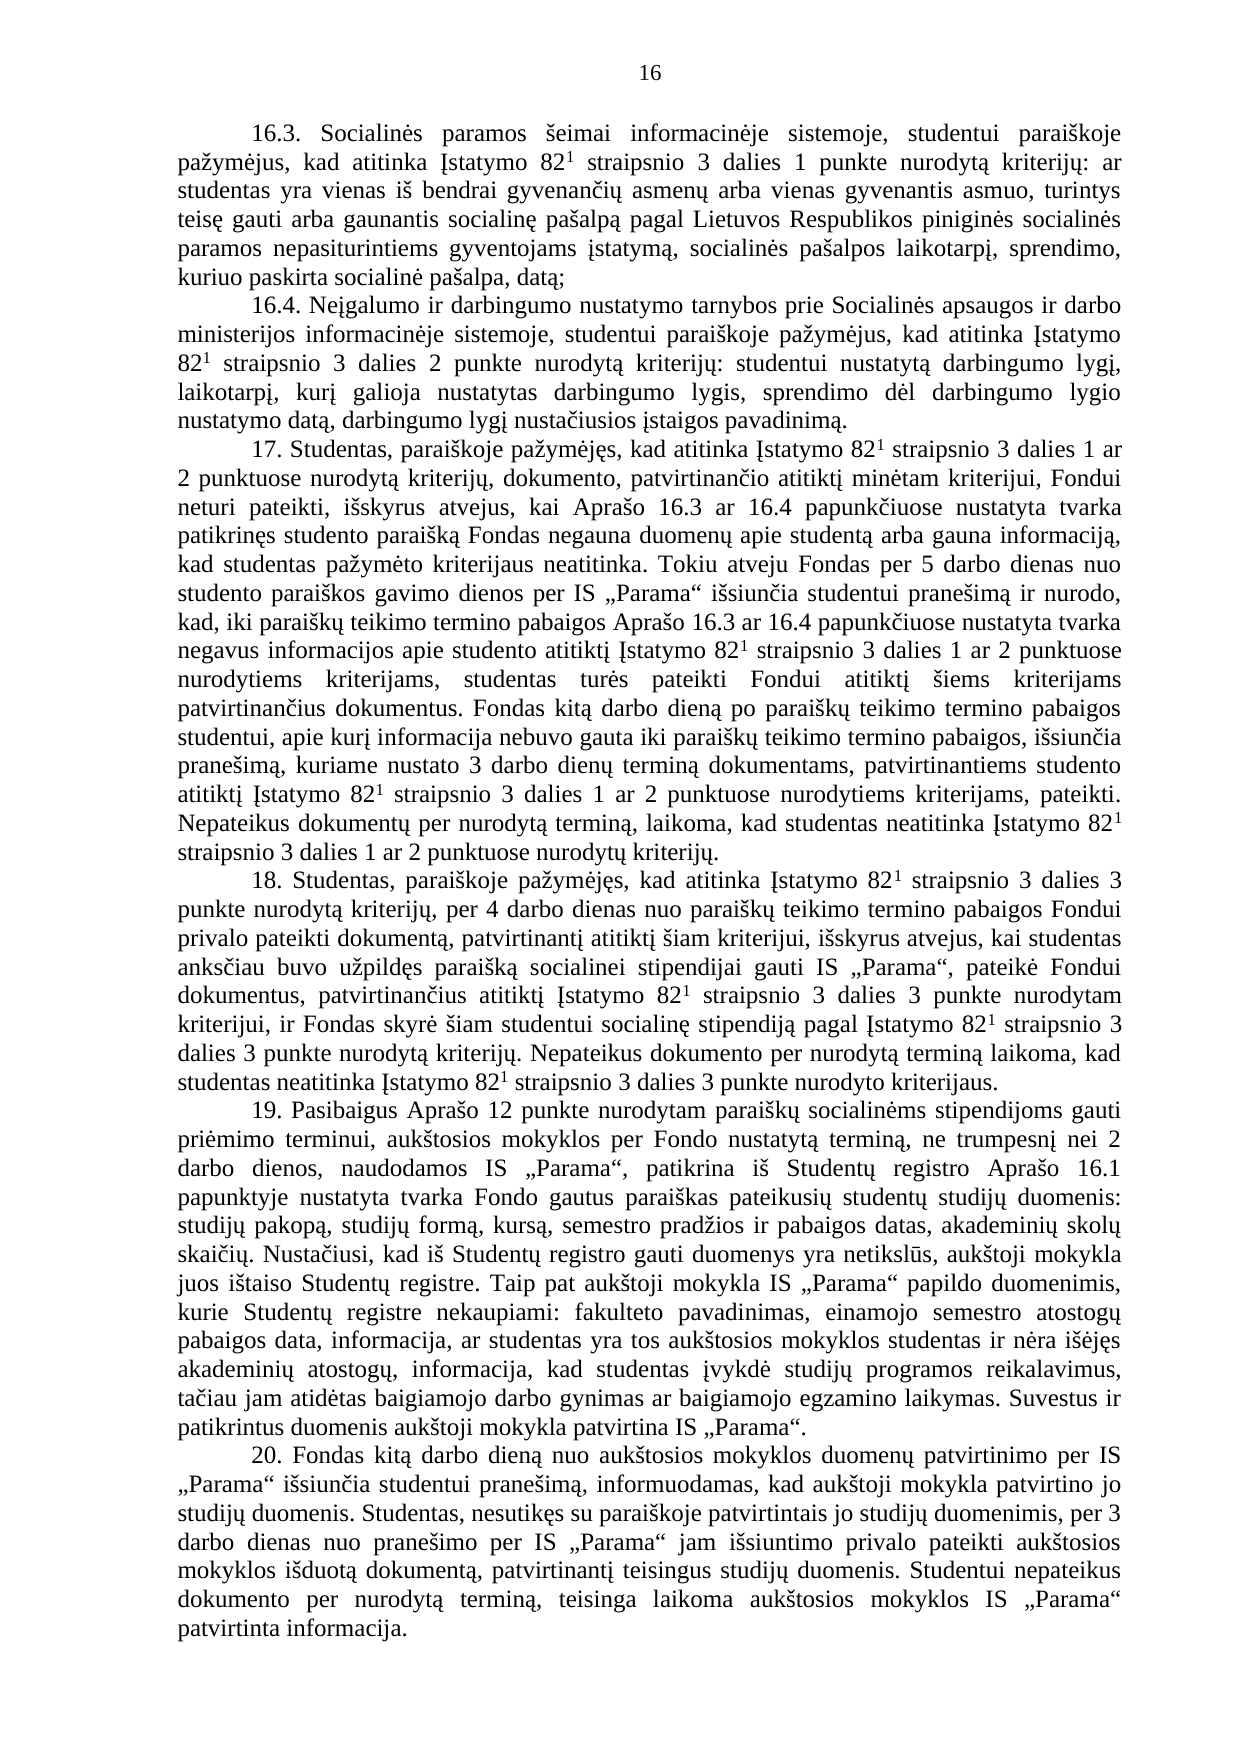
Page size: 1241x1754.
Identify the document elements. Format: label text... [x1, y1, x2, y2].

text 16.3. Socialinės paramos šeimai informacinėje sistemoje, studentui paraiškoje pažymėjus, kad atitinka Įstatymo 821 straipsnio 3 dalies 1 punkte nurodytą kriterijų: ar studentas yra vienas iš bendrai gyvenančių asmenų arba vienas gyvenantis asmuo, turintys teisę gauti arba gaunantis socialinę pašalpą pagal Lietuvos Respublikos piniginės socialinės paramos nepasiturintiems gyventojams įstatymą, socialinės pašalpos laikotarpį, sprendimo, kuriuo paskirta socialinė pašalpa, datą; [177, 118, 1122, 291]
text 20. Fondas kitą darbo dieną nuo aukštosios mokyklos duomenų patvirtinimo per IS „Parama“ išsiunčia studentui pranešimą, informuodamas, kad aukštoji mokykla patvirtino jo studijų duomenis. Studentas, nesutikęs su paraiškoje patvirtintais jo studijų duomenimis, per 3 darbo dienas nuo pranešimo per IS „Parama“ jam išsiuntimo privalo pateikti aukštosios mokyklos išduotą dokumentą, patvirtinantį teisingus studijų duomenis. Studentui nepateikus dokumento per nurodytą terminą, teisinga laikoma aukštosios mokyklos IS „Parama“ patvirtinta informacija. [177, 1441, 1122, 1642]
text 17. Studentas, paraiškoje pažymėjęs, kad atitinka Įstatymo 821 straipsnio 3 dalies 1 ar 2 punktuose nurodytą kriterijų, dokumento, patvirtinančio atitiktį minėtam kriterijui, Fondui neturi pateikti, išskyrus atvejus, kai Aprašo 16.3 ar 16.4 papunkčiuose nustatyta tvarka patikrinęs studento paraišką Fondas negauna duomenų apie studentą arba gauna informaciją, kad studentas pažymėto kriterijaus neatitinka. Tokiu atveju Fondas per 5 darbo dienas nuo studento paraiškos gavimo dienos per IS „Parama“ išsiunčia studentui pranešimą ir nurodo, kad, iki paraiškų teikimo termino pabaigos Aprašo 16.3 ar 16.4 papunkčiuose nustatyta tvarka negavus informacijos apie studento atitiktį Įstatymo 821 straipsnio 3 dalies 1 ar 2 punktuose nurodytiems kriterijams, studentas turės pateikti Fondui atitiktį šiems kriterijams patvirtinančius dokumentus. Fondas kitą darbo dieną po paraiškų teikimo termino pabaigos studentui, apie kurį informacija nebuvo gauta iki paraiškų teikimo termino pabaigos, išsiunčia pranešimą, kuriame nustato 3 darbo dienų terminą dokumentams, patvirtinantiems studento atitiktį Įstatymo 821 straipsnio 3 dalies 1 ar 2 punktuose nurodytiems kriterijams, pateikti. Nepateikus dokumentų per nurodytą terminą, laikoma, kad studentas neatitinka Įstatymo 821 straipsnio 3 dalies 1 ar 2 punktuose nurodytų kriterijų. [177, 434, 1122, 866]
text 19. Pasibaigus Aprašo 12 punkte nurodytam paraiškų socialinėms stipendijoms gauti priėmimo terminui, aukštosios mokyklos per Fondo nustatytą terminą, ne trumpesnį nei 2 darbo dienos, naudodamos IS „Parama“, patikrina iš Studentų registro Aprašo 16.1 papunktyje nustatyta tvarka Fondo gautus paraiškas pateikusių studentų studijų duomenis: studijų pakopą, studijų formą, kursą, semestro pradžios ir pabaigos datas, akademinių skolų skaičių. Nustačiusi, kad iš Studentų registro gauti duomenys yra netikslūs, aukštoji mokykla juos ištaiso Studentų registre. Taip pat aukštoji mokykla IS „Parama“ papildo duomenimis, kurie Studentų registre nekaupiami: fakulteto pavadinimas, einamojo semestro atostogų pabaigos data, informacija, ar studentas yra tos aukštosios mokyklos studentas ir nėra išėjęs akademinių atostogų, informacija, kad studentas įvykdė studijų programos reikalavimus, tačiau jam atidėtas baigiamojo darbo gynimas ar baigiamojo egzamino laikymas. Suvestus ir patikrintus duomenis aukštoji mokykla patvirtina IS „Parama“. [177, 1096, 1122, 1441]
text 18. Studentas, paraiškoje pažymėjęs, kad atitinka Įstatymo 821 straipsnio 3 dalies 3 punkte nurodytą kriterijų, per 4 darbo dienas nuo paraiškų teikimo termino pabaigos Fondui privalo pateikti dokumentą, patvirtinantį atitiktį šiam kriterijui, išskyrus atvejus, kai studentas anksčiau buvo užpildęs paraišką socialinei stipendijai gauti IS „Parama“, pateikė Fondui dokumentus, patvirtinančius atitiktį Įstatymo 821 straipsnio 3 dalies 3 punkte nurodytam kriterijui, ir Fondas skyrė šiam studentui socialinę stipendiją pagal Įstatymo 821 straipsnio 3 dalies 3 punkte nurodytą kriterijų. Nepateikus dokumento per nurodytą terminą laikoma, kad studentas neatitinka Įstatymo 821 straipsnio 3 dalies 3 punkte nurodyto kriterijaus. [177, 866, 1122, 1096]
text 16.4. Neįgalumo ir darbingumo nustatymo tarnybos prie Socialinės apsaugos ir darbo ministerijos informacinėje sistemoje, studentui paraiškoje pažymėjus, kad atitinka Įstatymo 821 straipsnio 3 dalies 2 punkte nurodytą kriterijų: studentui nustatytą darbingumo lygį, laikotarpį, kurį galioja nustatytas darbingumo lygis, sprendimo dėl darbingumo lygio nustatymo datą, darbingumo lygį nustačiusios įstaigos pavadinimą. [177, 291, 1122, 434]
